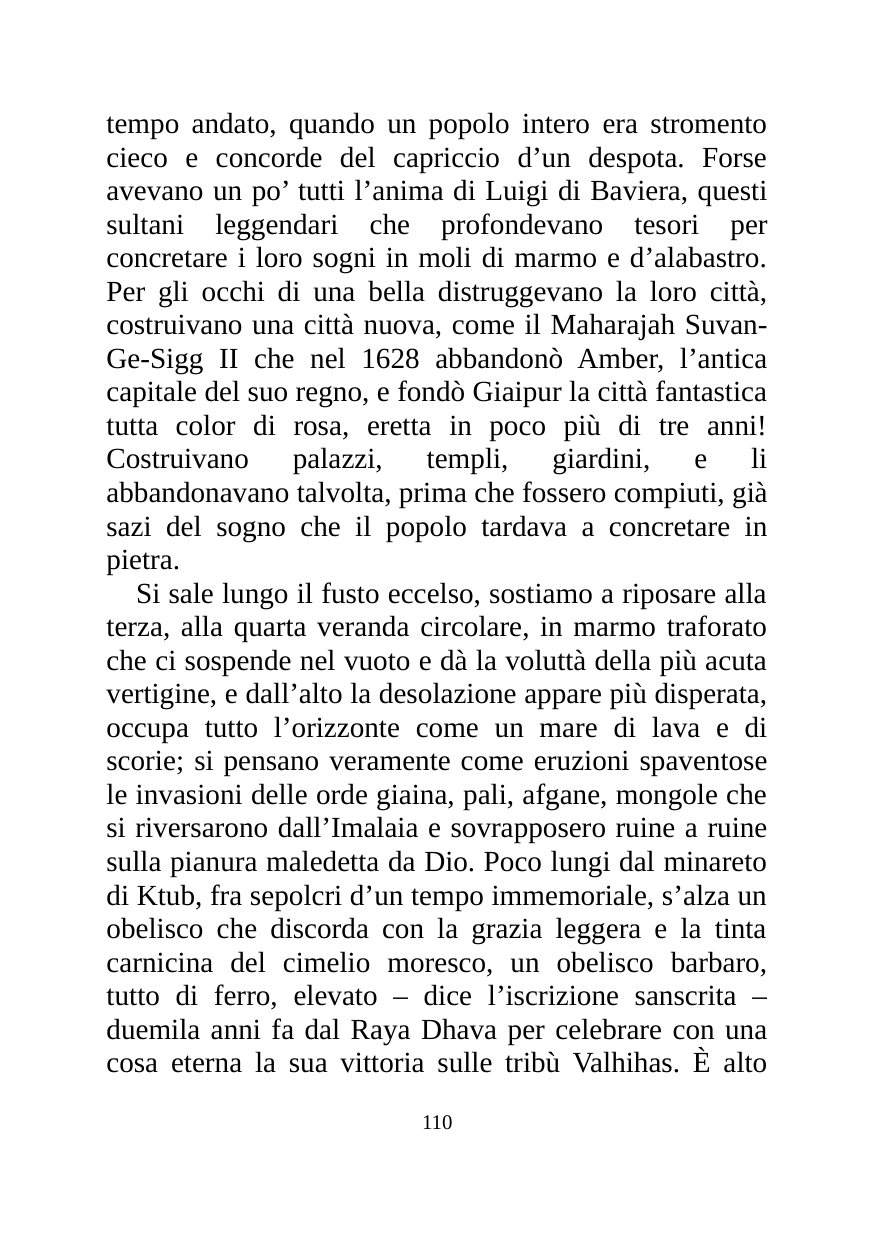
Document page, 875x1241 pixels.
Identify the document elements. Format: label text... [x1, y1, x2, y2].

text Si sale lungo il fusto eccelso, sostiamo a riposare alla terza, alla quarta veranda circolare, in marmo traforato che ci sospende nel vuoto e dà la voluttà della più acuta vertigine, e dall’alto la desolazione appare più disperata, occupa tutto l’orizzonte come un mare di lava e di scorie; si pensano veramente come eruzioni spaventose le invasioni delle orde giaina, pali, afgane, mongole che si riversarono dall’Imalaia e sovrapposero ruine a ruine sulla pianura maledetta da Dio. Poco lungi dal minareto di Ktub, fra sepolcri d’un tempo immemoriale, s’alza un obelisco che discorda con la grazia leggera e la tinta carnicina del cimelio moresco, un obelisco barbaro, tutto di ferro, elevato – dice l’iscrizione sanscrita – duemila anni fa dal Raya Dhava per celebrare con una cosa eterna la sua vittoria sulle tribù Valhihas. È alto [106, 576, 768, 1079]
text tempo andato, quando un popolo intero era stromento cieco e concorde del capriccio d’un despota. Forse avevano un po’ tutti l’anima di Luigi di Baviera, questi sultani leggendari che profondevano tesori per concretare i loro sogni in moli di marmo e d’alabastro. Per gli occhi di una bella distruggevano la loro città, costruivano una città nuova, come il Maharajah Suvan-Ge-Sigg II che nel 1628 abbandonò Amber, l’antica capitale del suo regno, e fondò Giaipur la città fantastica tutta color di rosa, eretta in poco più di tre anni! Costruivano palazzi, templi, giardini, e li abbandonavano talvolta, prima che fossero compiuti, già sazi del sogno che il popolo tardava a concretare in pietra. [106, 106, 768, 576]
